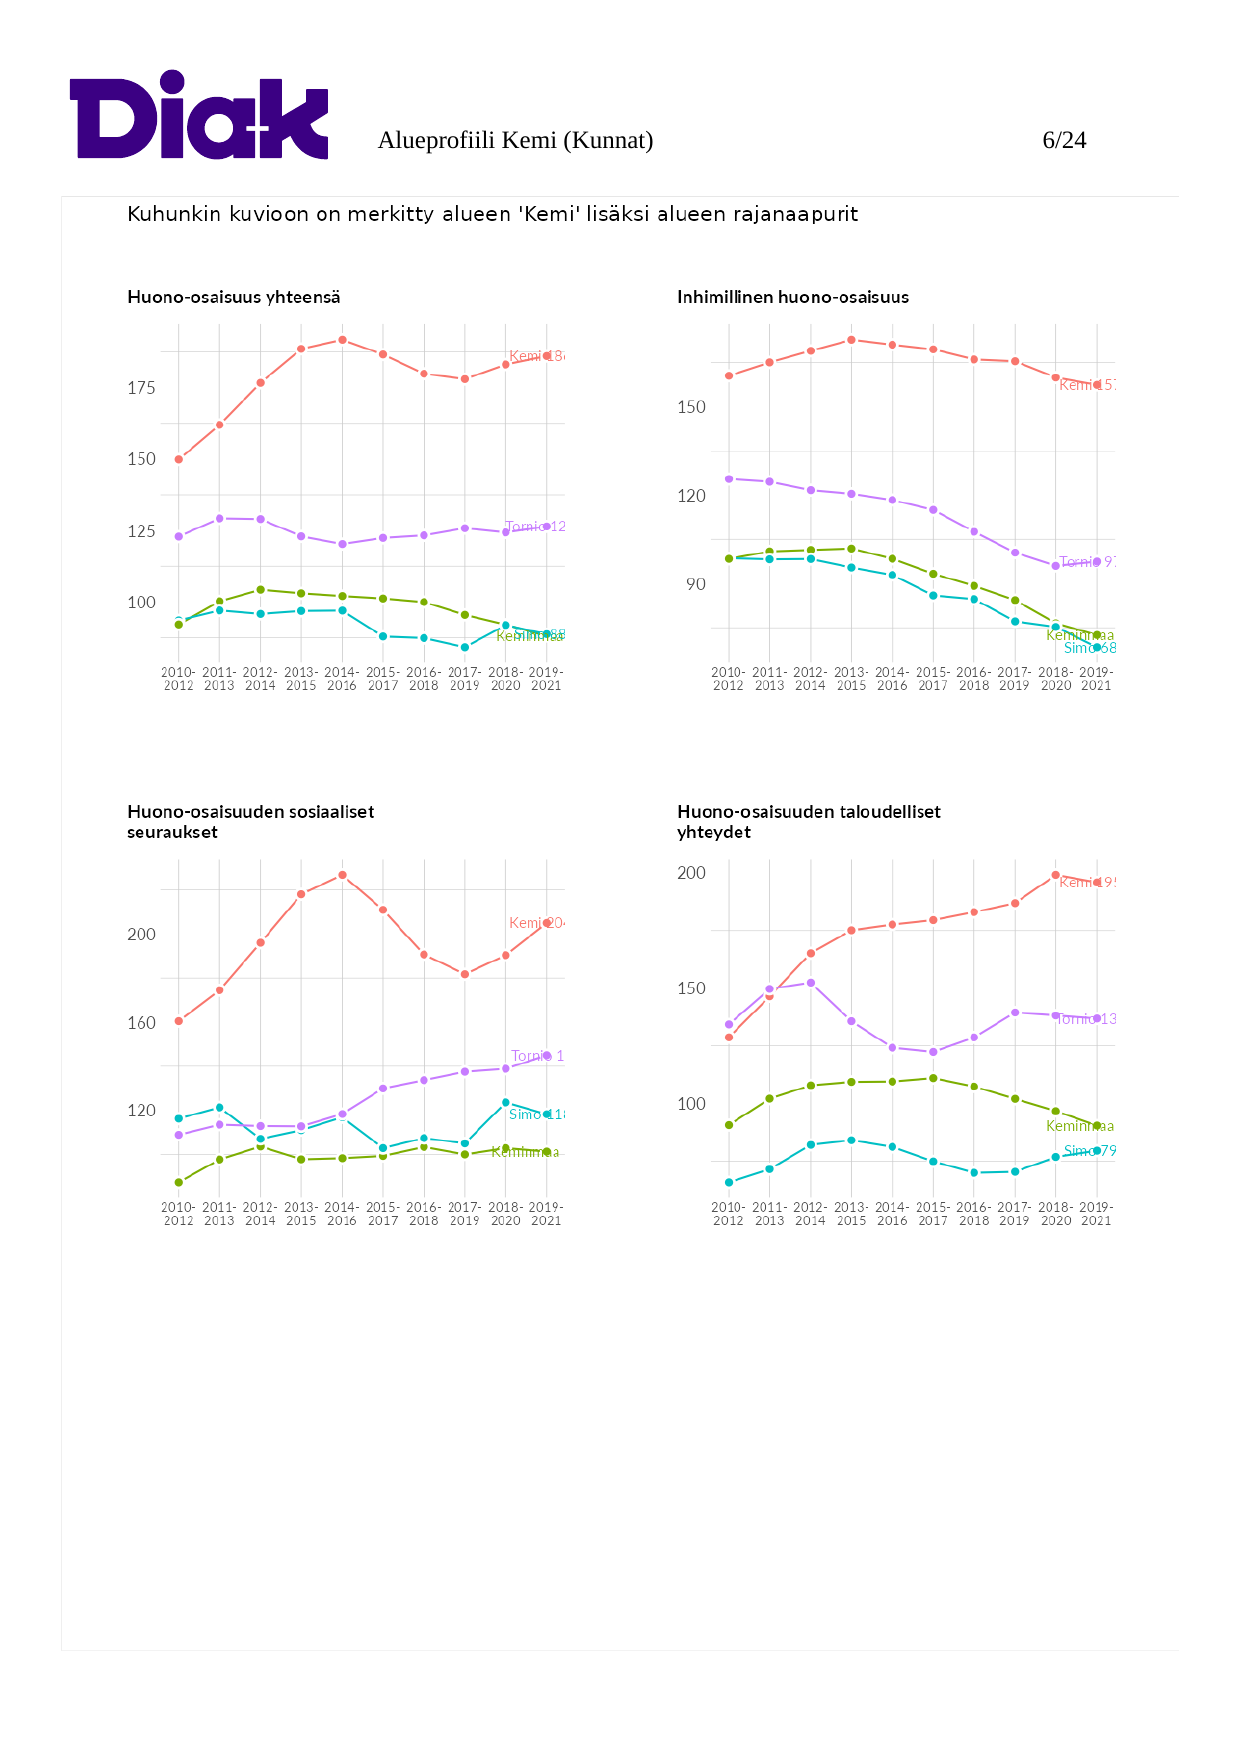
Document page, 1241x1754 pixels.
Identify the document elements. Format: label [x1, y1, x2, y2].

picture [61, 196, 1179, 1651]
